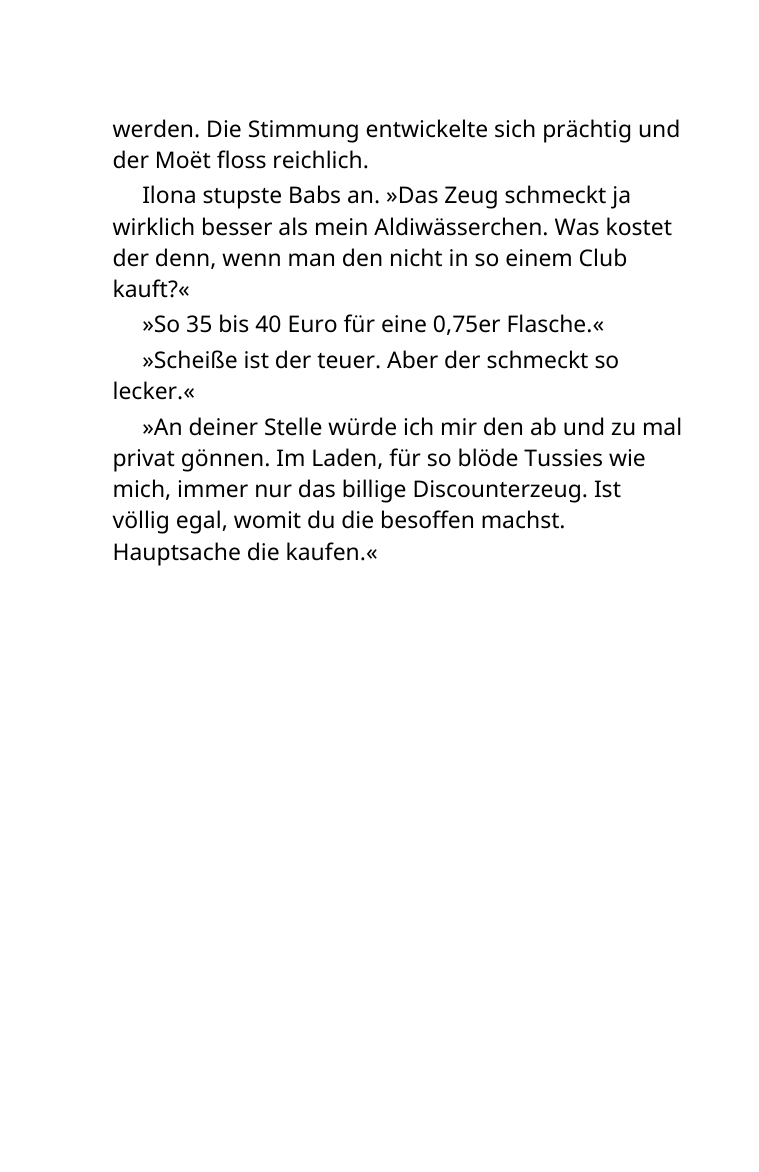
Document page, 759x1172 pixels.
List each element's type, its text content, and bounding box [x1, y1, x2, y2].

text »An deiner Stelle würde ich mir den ab und zu mal privat gönnen. Im Laden, für so blöde Tussies wie mich, immer nur das billige Discounterzeug. Ist völlig egal, womit du die besoffen machst. Hauptsache die kaufen.« [112, 410, 684, 567]
text »So 35 bis 40 Euro für eine 0,75er Flasche.« [112, 308, 684, 339]
text »Scheiße ist der teuer. Aber der schmeckt so lecker.« [112, 344, 684, 406]
text Ilona stupste Babs an. »Das Zeug schmeckt ja wirklich besser als mein Aldiwässerchen. Was kostet der denn, wenn man den nicht in so einem Club kauft?« [112, 179, 684, 304]
text werden. Die Stimmung entwickelte sich prächtig und der Moët floss reichlich. [112, 112, 684, 175]
